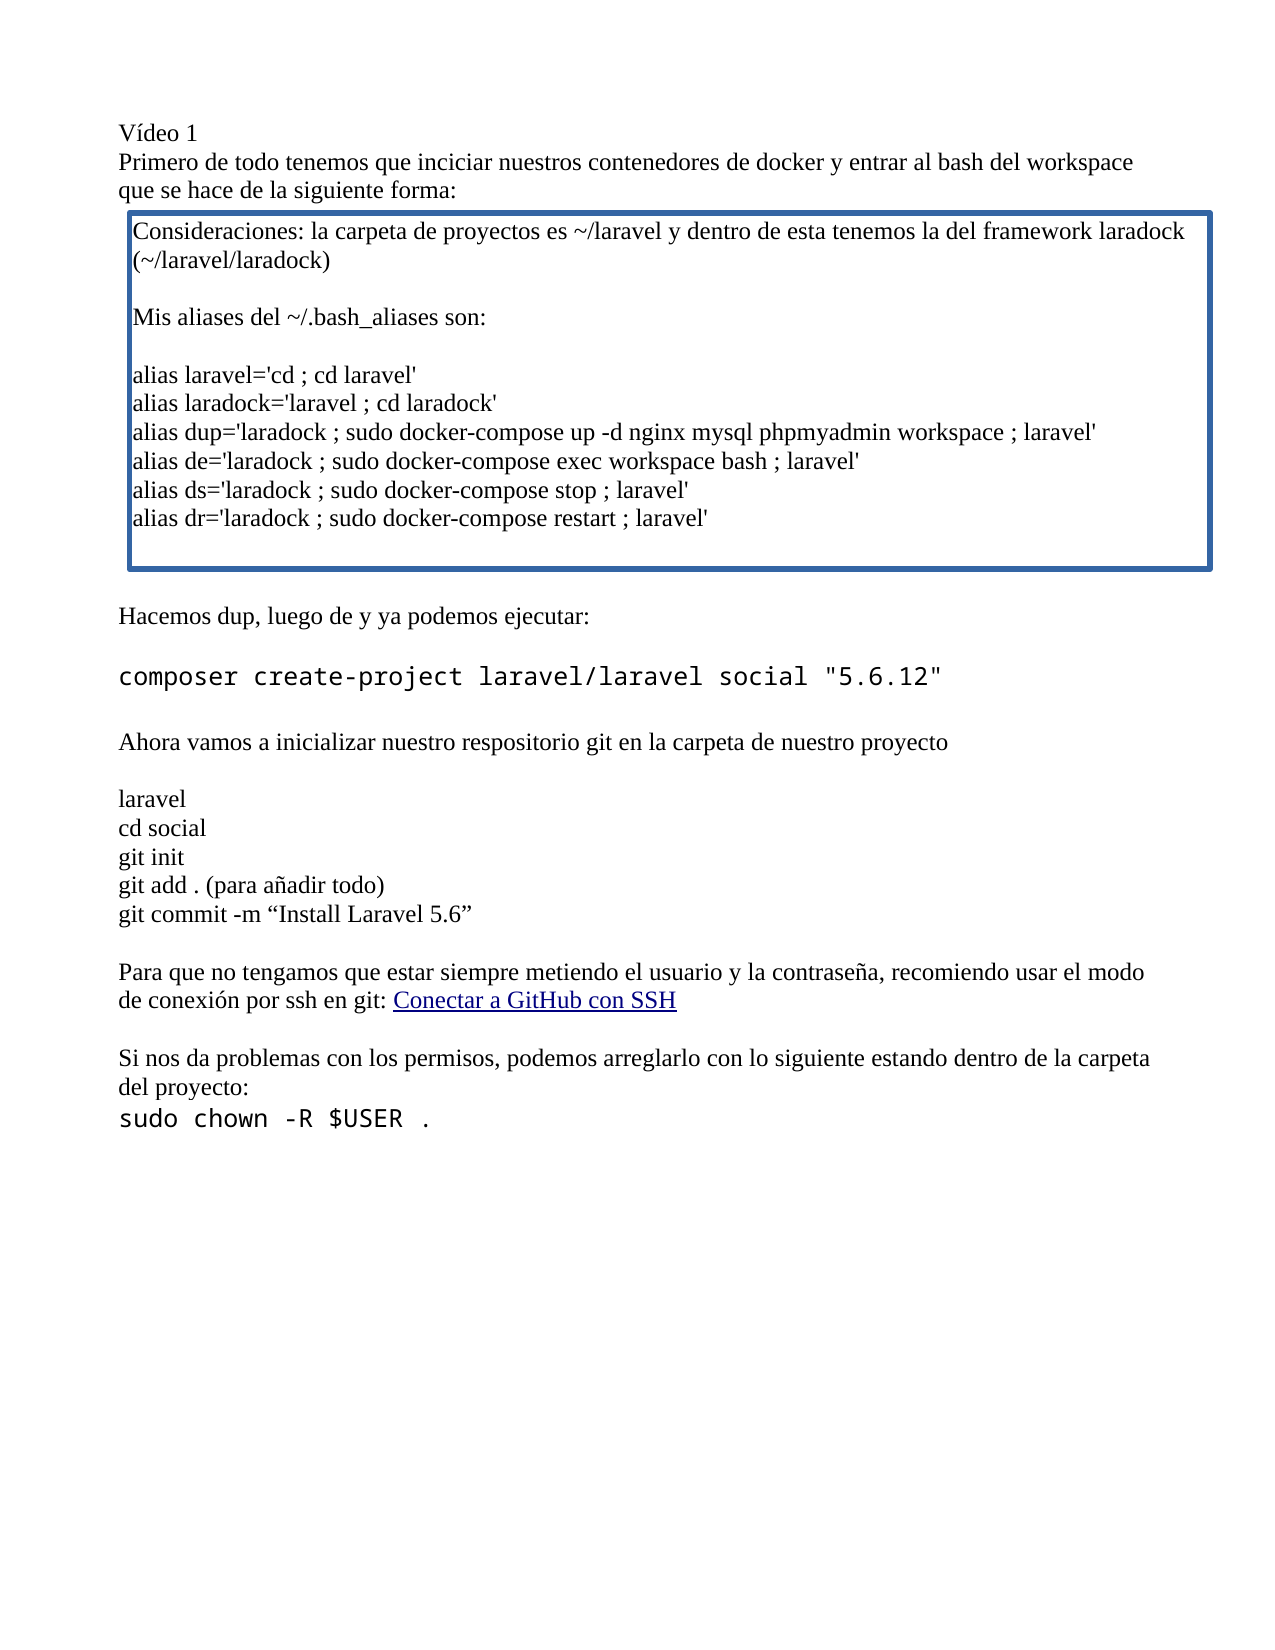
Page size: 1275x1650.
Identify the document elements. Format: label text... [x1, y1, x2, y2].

text Si nos da problemas con los permisos, podemos arreglarlo con lo siguiente estando dentro de la carpeta del proyecto: sudo chown -R $USER . [118, 1043, 1157, 1163]
text laravel [118, 784, 1157, 813]
text Hacemos dup, luego de y ya podemos ejecutar: [118, 601, 1157, 630]
text git add . (para añadir todo) [118, 870, 1157, 899]
text composer create-project laravel/laravel social "5.6.12" [118, 658, 1157, 727]
text git init [118, 842, 1157, 870]
text Ahora vamos a inicializar nuestro respositorio git en la carpeta de nuestro proyecto [118, 727, 1157, 784]
text git commit -m “Install Laravel 5.6” [118, 899, 1157, 928]
text Primero de todo tenemos que inciciar nuestros contenedores de docker y entrar al bash del workspace que se hace de la siguiente forma: [118, 147, 1157, 204]
text Vídeo 1 [118, 118, 1157, 147]
text cd social [118, 813, 1157, 842]
text Para que no tengamos que estar siempre metiendo el usuario y la contraseña, recomiendo usar el modo de conexión por ssh en git: Conectar a GitHub con SSH [118, 957, 1157, 1014]
